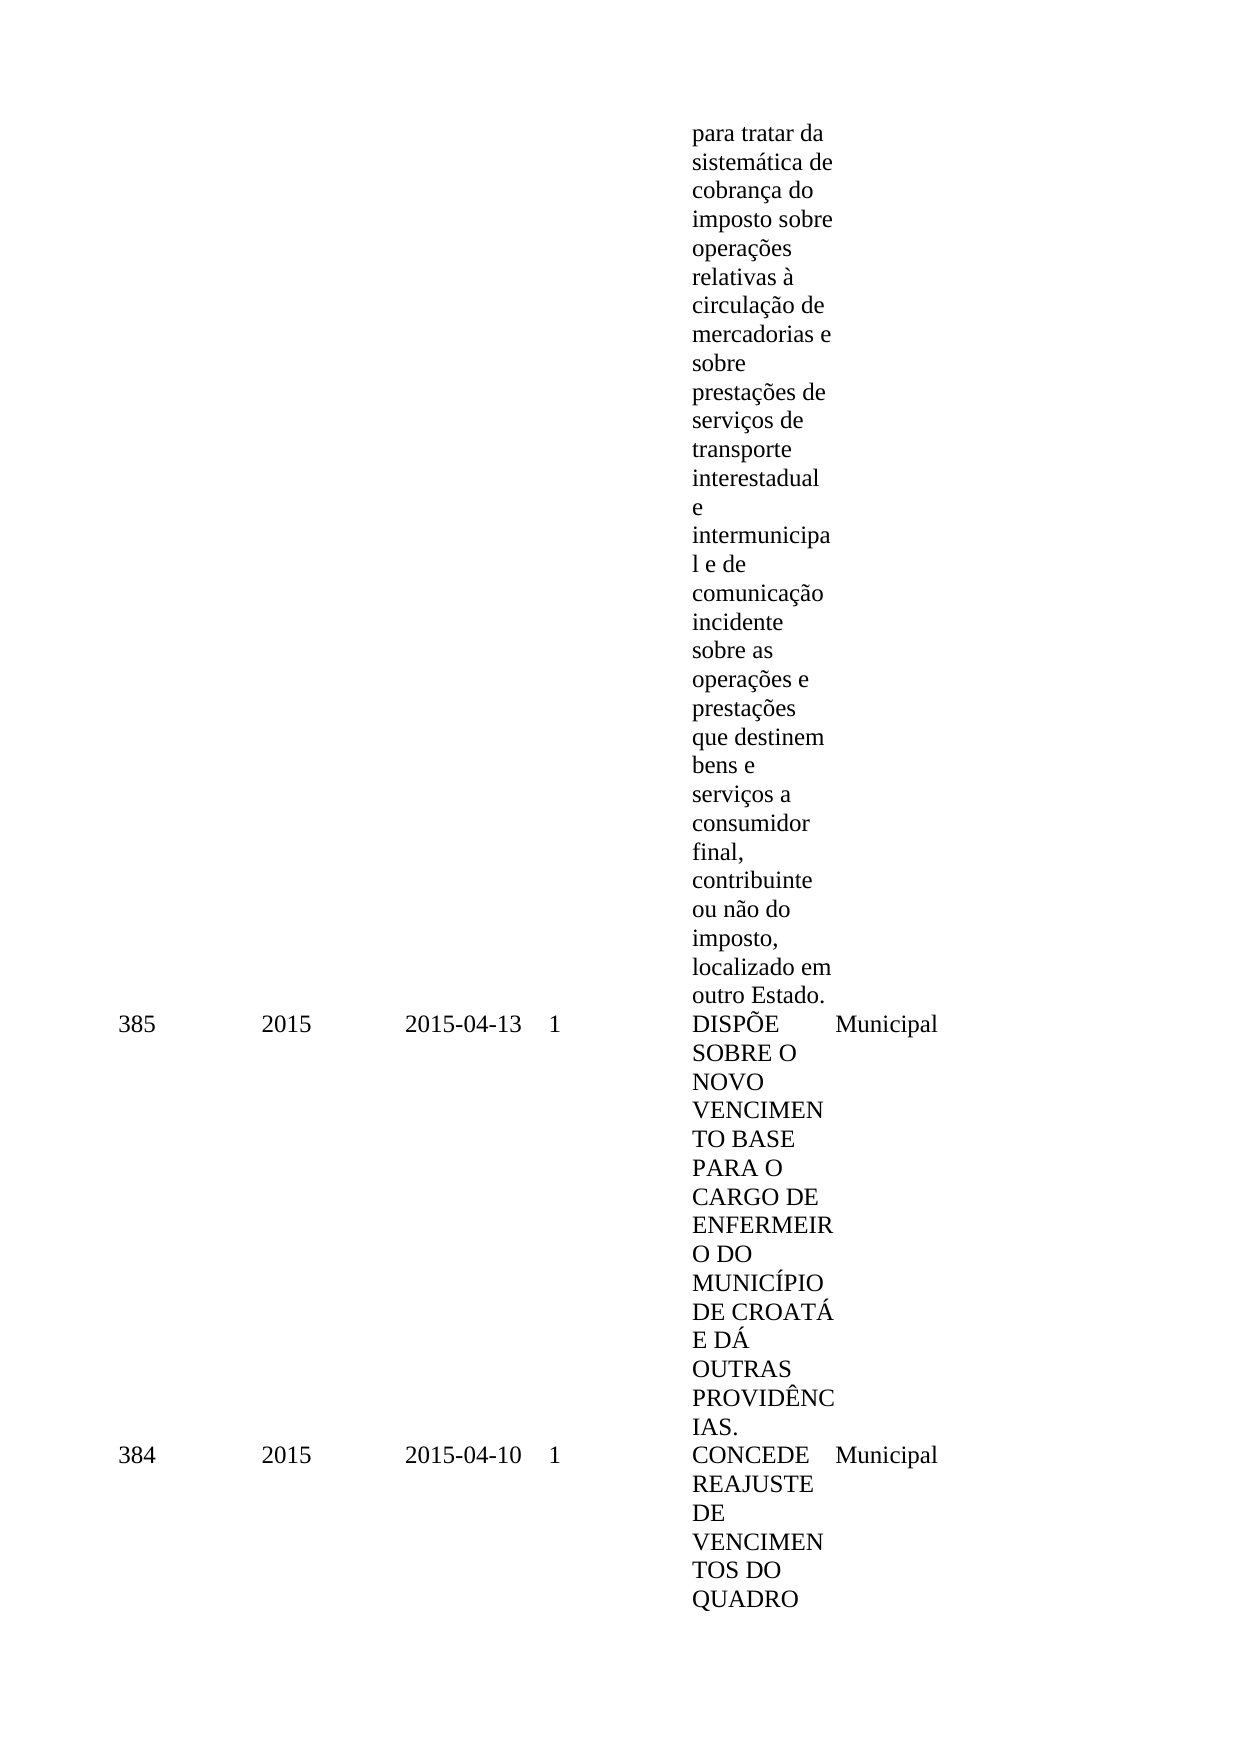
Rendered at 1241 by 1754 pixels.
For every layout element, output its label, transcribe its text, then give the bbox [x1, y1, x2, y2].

table_cell 1 [548, 1441, 692, 1613]
table_cell para tratar da sistemática de cobrança do imposto sobre operações relativas à circulação de mercadorias e sobre prestações de serviços de transporte interestadual e intermunicipal e de comunicação incidente sobre as operações e prestações que destinem bens e serviços a consumidor final, contribuinte ou não do imposto, localizado em outro Estado. [692, 118, 835, 1009]
table_cell [405, 118, 548, 1009]
table_cell Municipal [835, 1009, 979, 1441]
table_cell 2015-04-10 [405, 1441, 548, 1613]
table_cell [835, 118, 979, 1009]
table_cell DISPÕE SOBRE O NOVO VENCIMENTO BASE PARA O CARGO DE ENFERMEIRO DO MUNICÍPIO DE CROATÁ E DÁ OUTRAS PROVIDÊNCIAS. [692, 1009, 835, 1441]
table_cell 2015 [261, 1009, 405, 1441]
table_cell 2015-04-13 [405, 1009, 548, 1441]
table_cell Municipal [835, 1441, 979, 1613]
table_cell 385 [118, 1009, 261, 1441]
table_cell 1 [548, 1009, 692, 1441]
table_cell [979, 118, 1122, 1009]
table_cell [979, 1009, 1122, 1441]
table_cell [261, 118, 405, 1009]
table_cell [548, 118, 692, 1009]
table_cell [979, 1441, 1122, 1613]
table_cell CONCEDE REAJUSTE DE VENCIMENTOS DO QUADRO [692, 1441, 835, 1613]
table_cell 2015 [261, 1441, 405, 1613]
table_cell 384 [118, 1441, 261, 1613]
table_cell [118, 118, 261, 1009]
